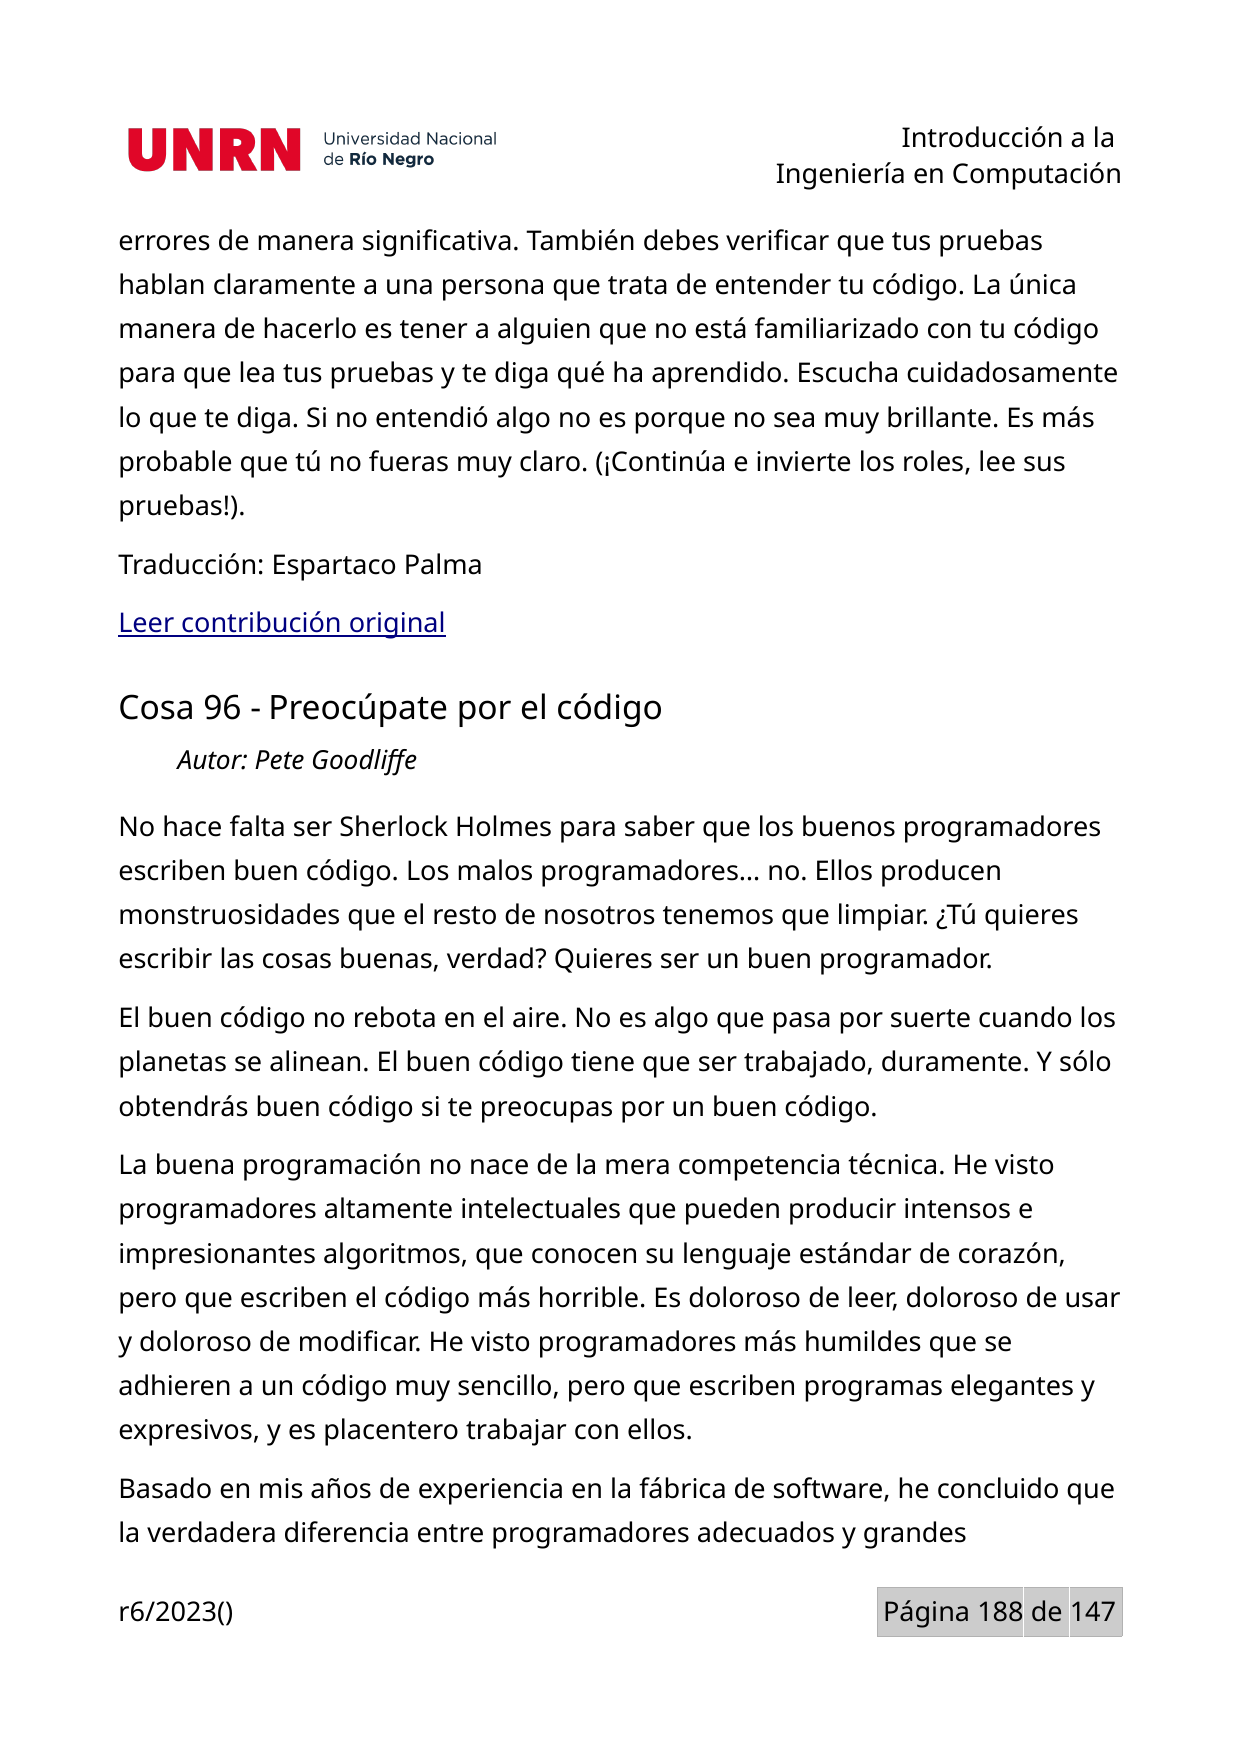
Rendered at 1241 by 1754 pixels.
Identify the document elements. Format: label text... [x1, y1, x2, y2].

text No hace falta ser Sherlock Holmes para saber que los buenos programadores escriben buen código. Los malos programadores… no. Ellos producen monstruosidades que el resto de nosotros tenemos que limpiar. ¿Tú quieres escribir las cosas buenas, verdad? Quieres ser un buen programador. [118, 807, 1122, 977]
text Traducción: Espartaco Palma [118, 545, 1122, 582]
text Leer contribución original [118, 604, 1122, 641]
picture [118, 118, 505, 180]
text errores de manera significativa. También debes verificar que tus pruebas hablan claramente a una persona que trata de entender tu código. La única manera de hacerlo es tener a alguien que no está familiarizado con tu código para que lea tus pruebas y te diga qué ha aprendido. Escucha cuidadosamente lo que te diga. Si no entendió algo no es porque no sea muy brillante. Es más probable que tú no fueras muy claro. (¡Continúa e invierte los roles, lee sus pruebas!). [118, 221, 1122, 523]
subtitle Preocúpate por el código [118, 683, 1122, 729]
text El buen código no rebota en el aire. No es algo que pasa por suerte cuando los planetas se alinean. El buen código tiene que ser trabajado, duramente. Y sólo obtendrás buen código si te preocupas por un buen código. [118, 999, 1122, 1124]
text Basado en mis años de experiencia en la fábrica de software, he concluido que la verdadera diferencia entre programadores adecuados y grandes [118, 1469, 1122, 1551]
text La buena programación no nace de la mera competencia técnica. He visto programadores altamente intelectuales que pueden producir intensos e impresionantes algoritmos, que conocen su lenguaje estándar de corazón, pero que escriben el código más horrible. Es doloroso de leer, doloroso de usar y doloroso de modificar. He visto programadores más humildes que se adhieren a un código muy sencillo, pero que escriben programas elegantes y expresivos, y es placentero trabajar con ellos. [118, 1146, 1122, 1448]
text Autor: Pete Goodliffe [177, 742, 1122, 777]
